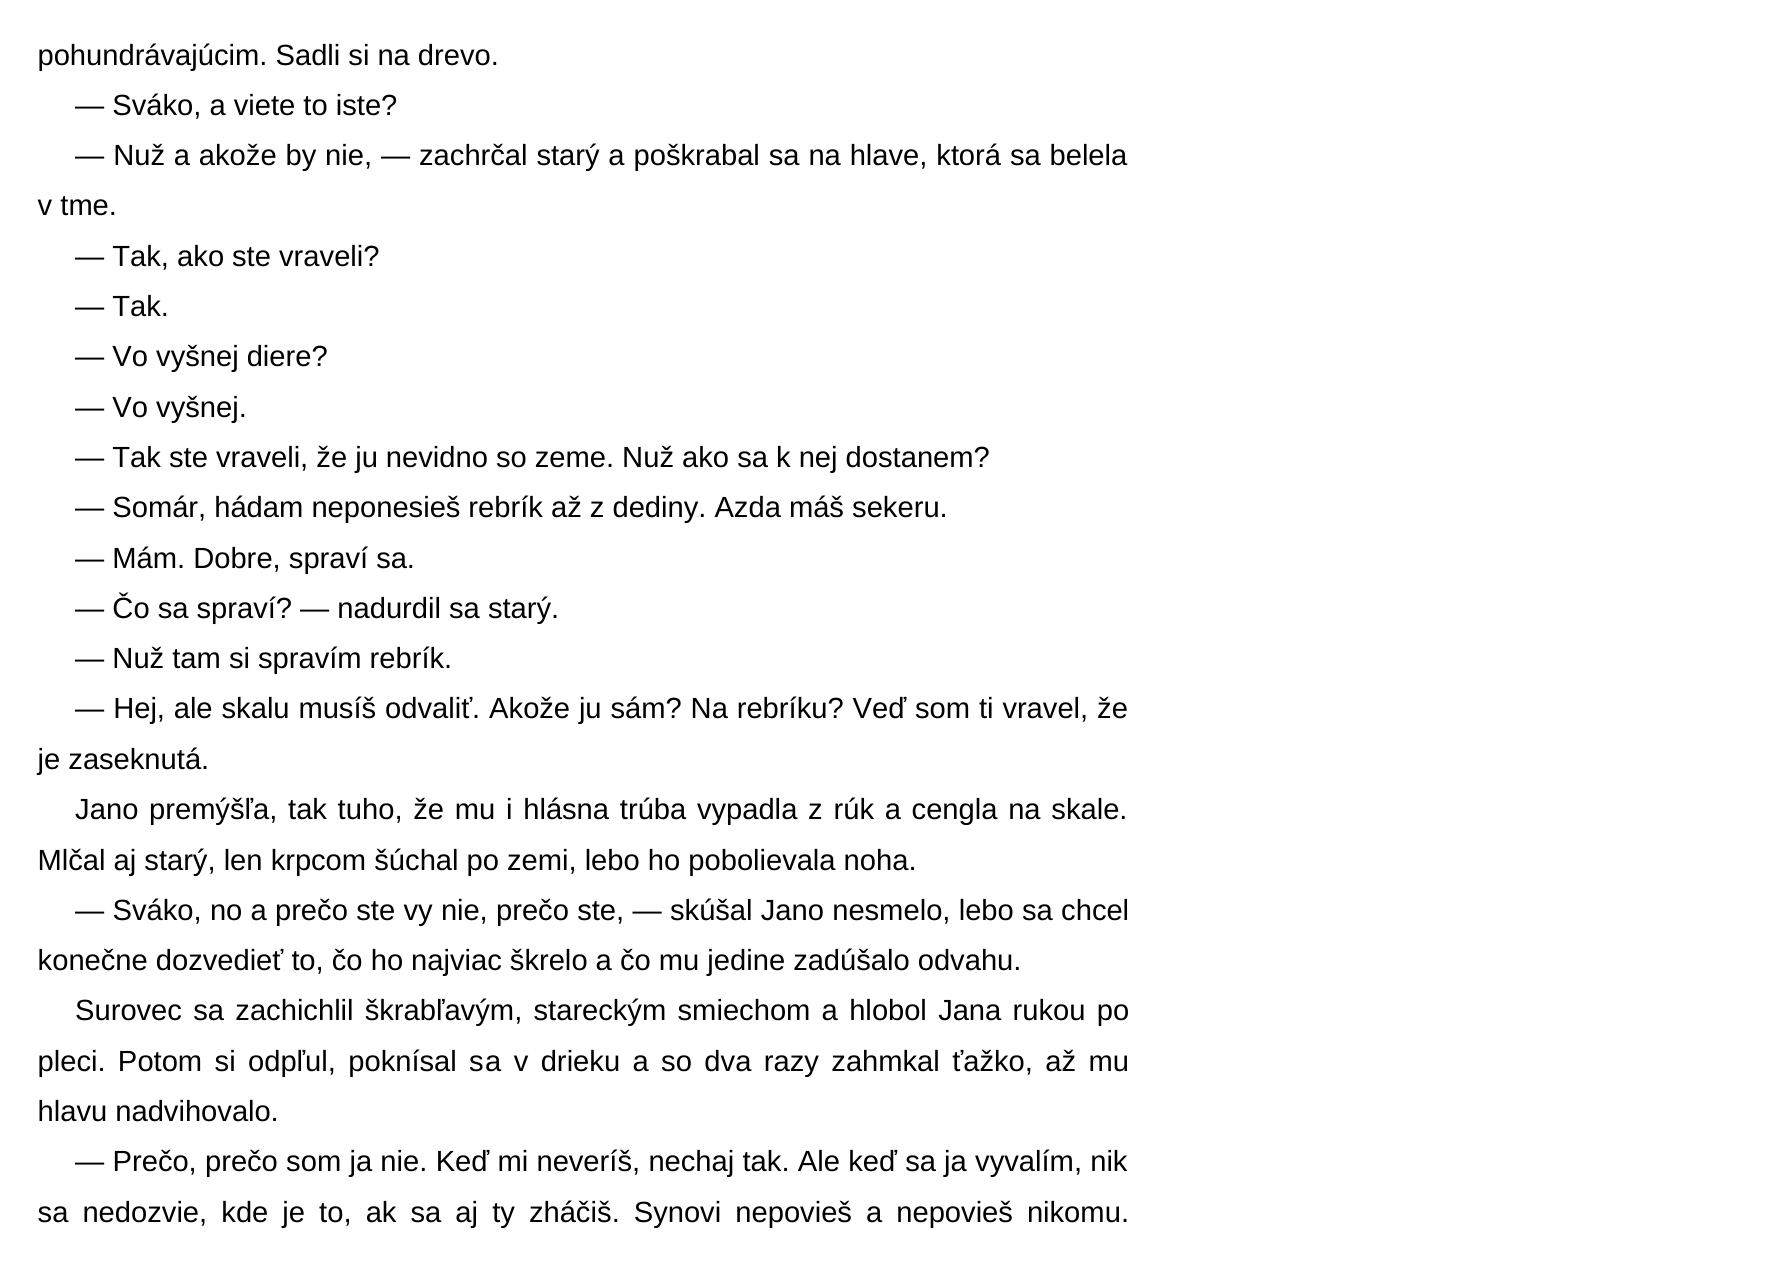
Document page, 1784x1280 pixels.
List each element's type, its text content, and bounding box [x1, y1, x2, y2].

text — Hej, ale skalu musíš odvaliť. Akože ju sám? Na rebríku? Veď som ti vravel, že je zaseknutá. [37, 692, 1130, 775]
text — Vo vyšnej diere? [37, 339, 1130, 373]
text — Tak. [37, 289, 1130, 323]
text — Tak, ako ste vraveli? [37, 239, 1130, 272]
text — Tak ste vraveli, že ju nevidno so zeme. Nuž ako sa k nej dostanem? [37, 440, 1130, 473]
text Jano premýšľa, tak tuho, že mu i hlásna trúba vypadla z rúk a cengla na skale. Mlčal aj starý, len krpcom šúchal po zemi, lebo ho pobolievala noha. [37, 792, 1130, 876]
text pohundrávajúcim. Sadli si na drevo. [37, 37, 1130, 71]
text — Vo vyšnej. [37, 390, 1130, 423]
text Surovec sa zachichlil škrabľavým, stareckým smiechom a hlobol Jana rukou po pleci. Potom si odpľul, poknísal sa v drieku a so dva razy zahmkal ťažko, až mu hlavu nadvihovalo. [37, 993, 1130, 1128]
text — Prečo, prečo som ja nie. Keď mi neveríš, nechaj tak. Ale keď sa ja vyvalím, nik sa nedozvie, kde je to, ak sa aj ty zháčiš. Synovi nepovieš a nepovieš nikomu. [37, 1144, 1130, 1228]
text — Somár, hádam neponesieš rebrík až z dediny. Azda máš sekeru. [37, 490, 1130, 524]
text — Mám. Dobre, spraví sa. [37, 541, 1130, 574]
text — Nuž tam si spravím rebrík. [37, 641, 1130, 675]
text — Sváko, no a prečo ste vy nie, prečo ste, — skúšal Jano nesmelo, lebo sa chcel konečne dozvedieť to, čo ho najviac škrelo a čo mu jedine zadúšalo odvahu. [37, 893, 1130, 977]
text — Nuž a akože by nie, — zachrčal starý a poškrabal sa na hlave, ktorá sa belela v tme. [37, 138, 1130, 222]
text — Čo sa spraví? — nadurdil sa starý. [37, 591, 1130, 624]
text — Sváko, a viete to iste? [37, 88, 1130, 121]
